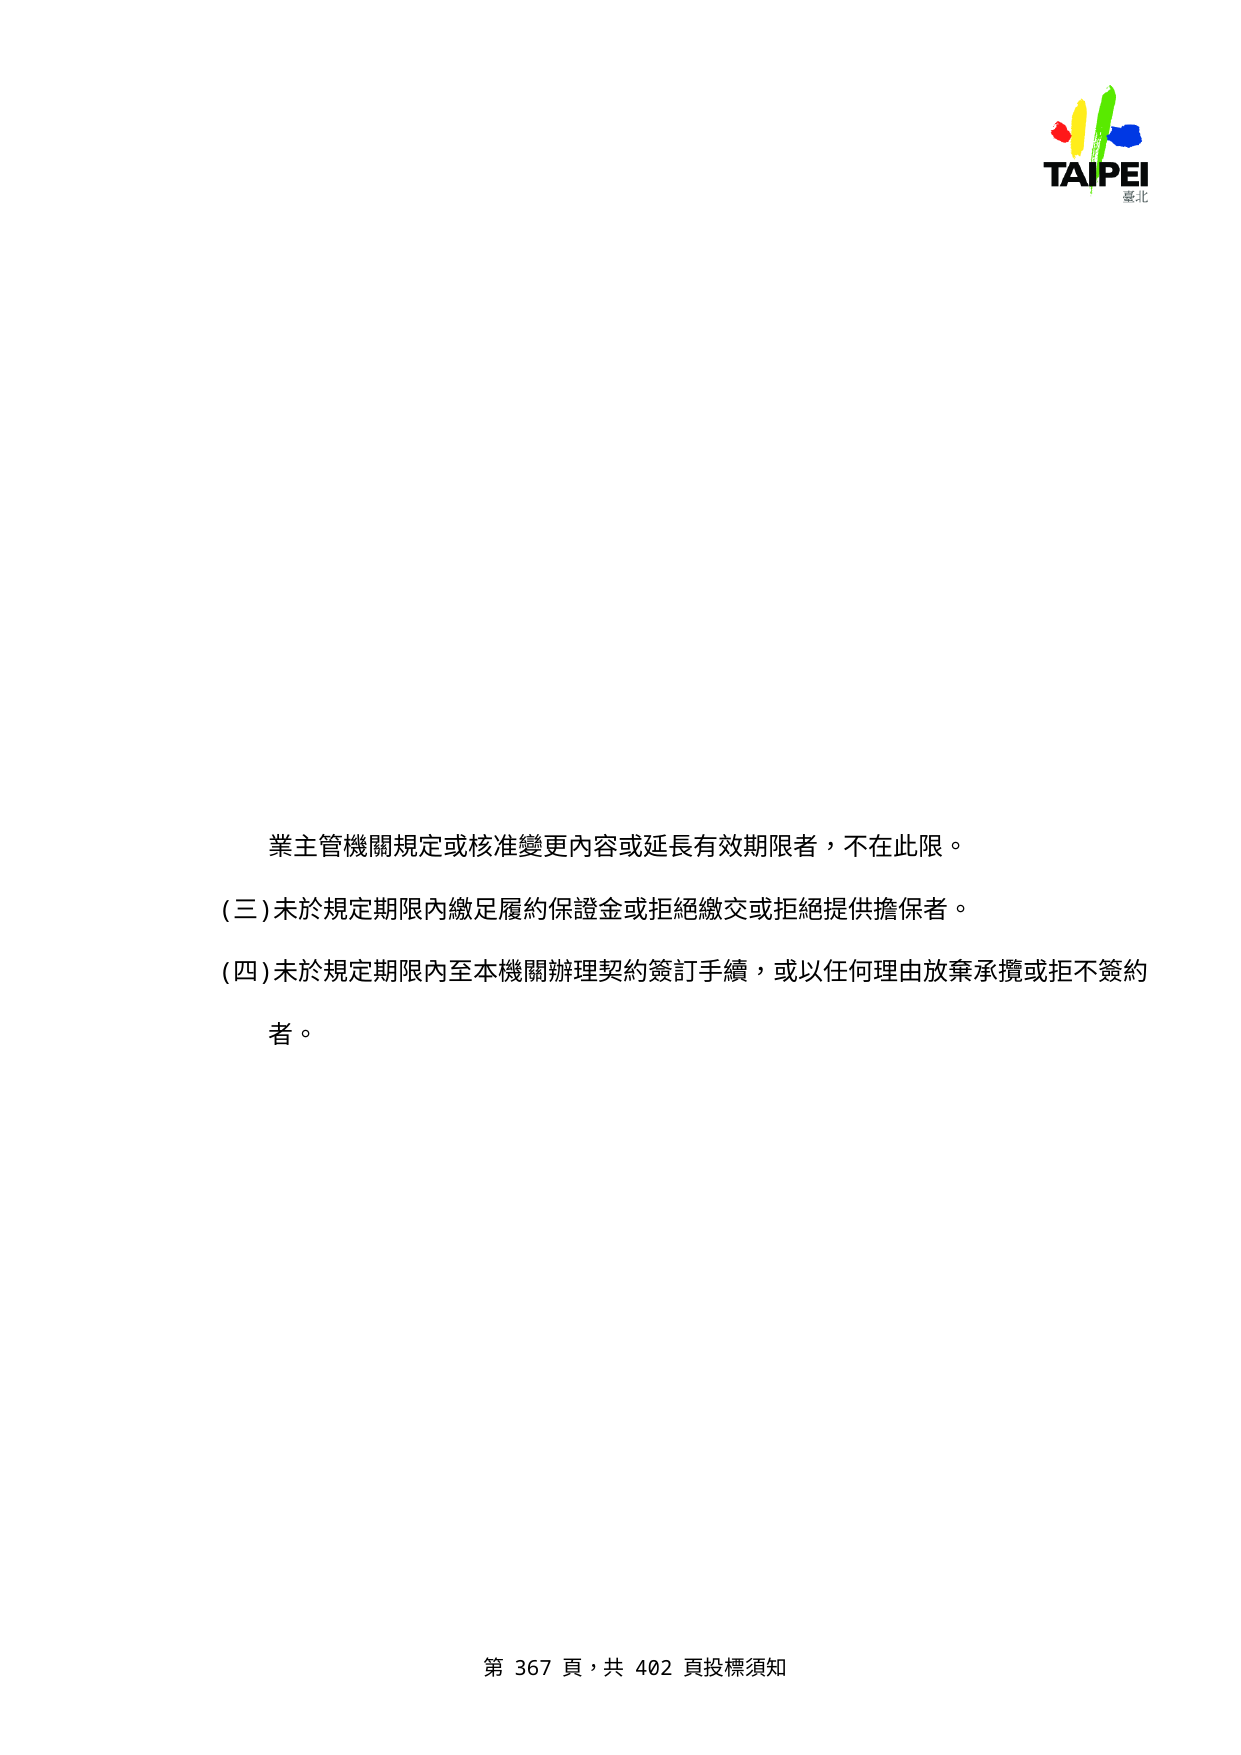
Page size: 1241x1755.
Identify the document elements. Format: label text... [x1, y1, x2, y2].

text (三)未於規定期限內繳足履約保證金或拒絕繳交或拒絕提供擔保者。 [218, 866, 1152, 928]
text (四)未於規定期限內至本機關辦理契約簽訂手續，或以任何理由放棄承攬或拒不簽約者。 [218, 928, 1152, 1053]
text 業主管機關規定或核准變更內容或延長有效期限者，不在此限。 [218, 803, 1152, 866]
